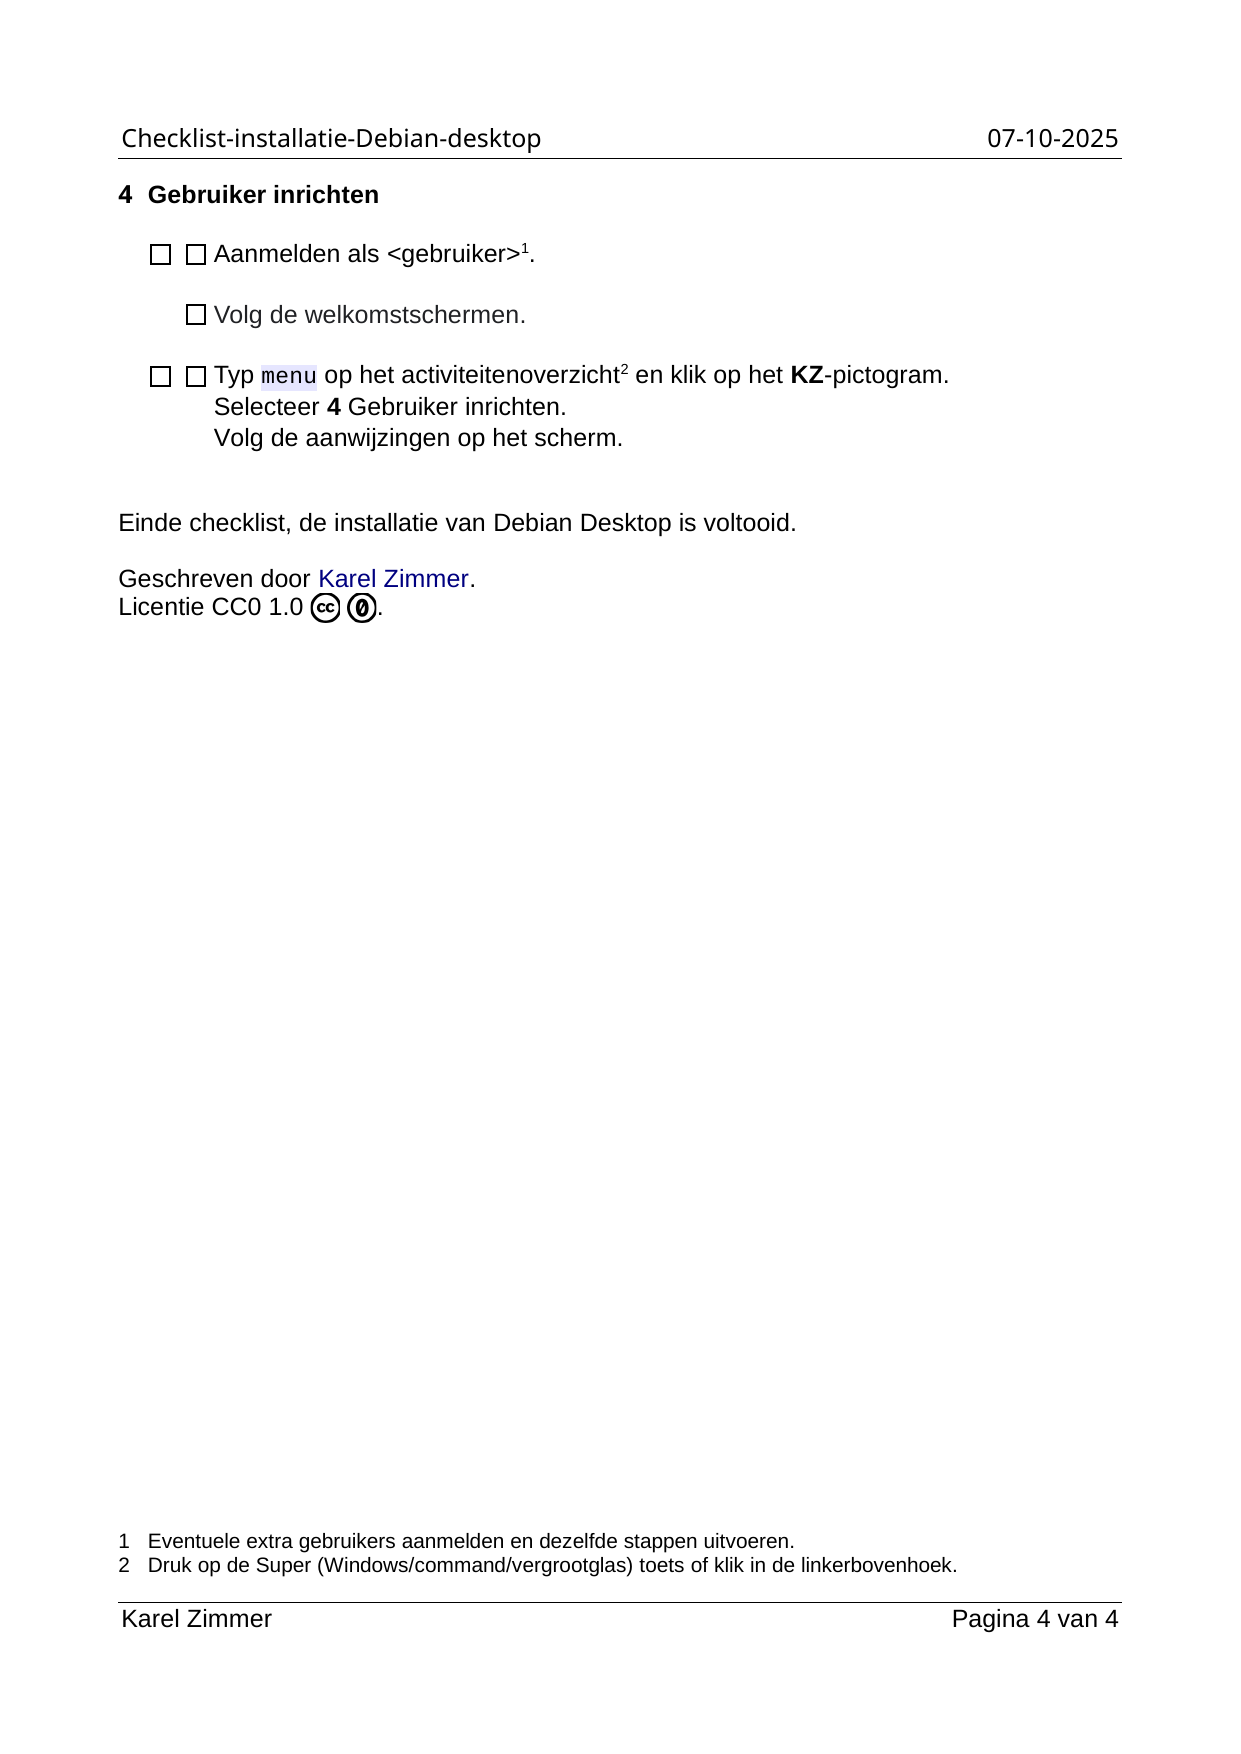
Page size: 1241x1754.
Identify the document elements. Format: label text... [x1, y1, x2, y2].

list Geschreven door Karel Zimmer. [118, 565, 1122, 593]
table_cell [213, 330, 1122, 360]
table_header [177, 239, 213, 269]
table_cell Typ menu op het activiteitenoverzicht en klik op het KZ-pictogram. [213, 360, 1122, 392]
list Licentie CC0 1.0 [118, 593, 310, 622]
table_cell [118, 392, 142, 422]
table_cell [177, 392, 213, 422]
table_header [118, 239, 142, 269]
picture [310, 593, 340, 623]
list Gebruiker inrichten [118, 177, 1122, 211]
table_cell [142, 423, 177, 453]
table_cell [177, 360, 213, 392]
table_cell [177, 330, 213, 360]
text Einde checklist, de installatie van Debian Desktop is voltooid. [118, 509, 1122, 537]
table_cell [177, 300, 213, 330]
table_cell Volg de aanwijzingen op het scherm. [213, 423, 1122, 453]
table_cell [118, 300, 142, 330]
table_cell [177, 269, 213, 300]
table_cell [118, 360, 142, 392]
table_cell [142, 392, 177, 422]
table_cell [213, 269, 1122, 300]
table_cell [118, 269, 142, 300]
table_header [142, 239, 177, 269]
table_cell [118, 330, 142, 360]
table_cell [142, 330, 177, 360]
table_cell Volg de welkomstschermen. [213, 300, 1122, 330]
table_cell [142, 269, 177, 300]
list . [377, 593, 1122, 622]
picture [347, 593, 377, 623]
table_cell [142, 360, 177, 392]
table_cell [142, 300, 177, 330]
table_header Aanmelden als <gebruiker>. [213, 239, 1122, 269]
table_cell Selecteer 4 Gebruiker inrichten. [213, 392, 1122, 422]
table_cell [177, 423, 213, 453]
table_cell [118, 423, 142, 453]
